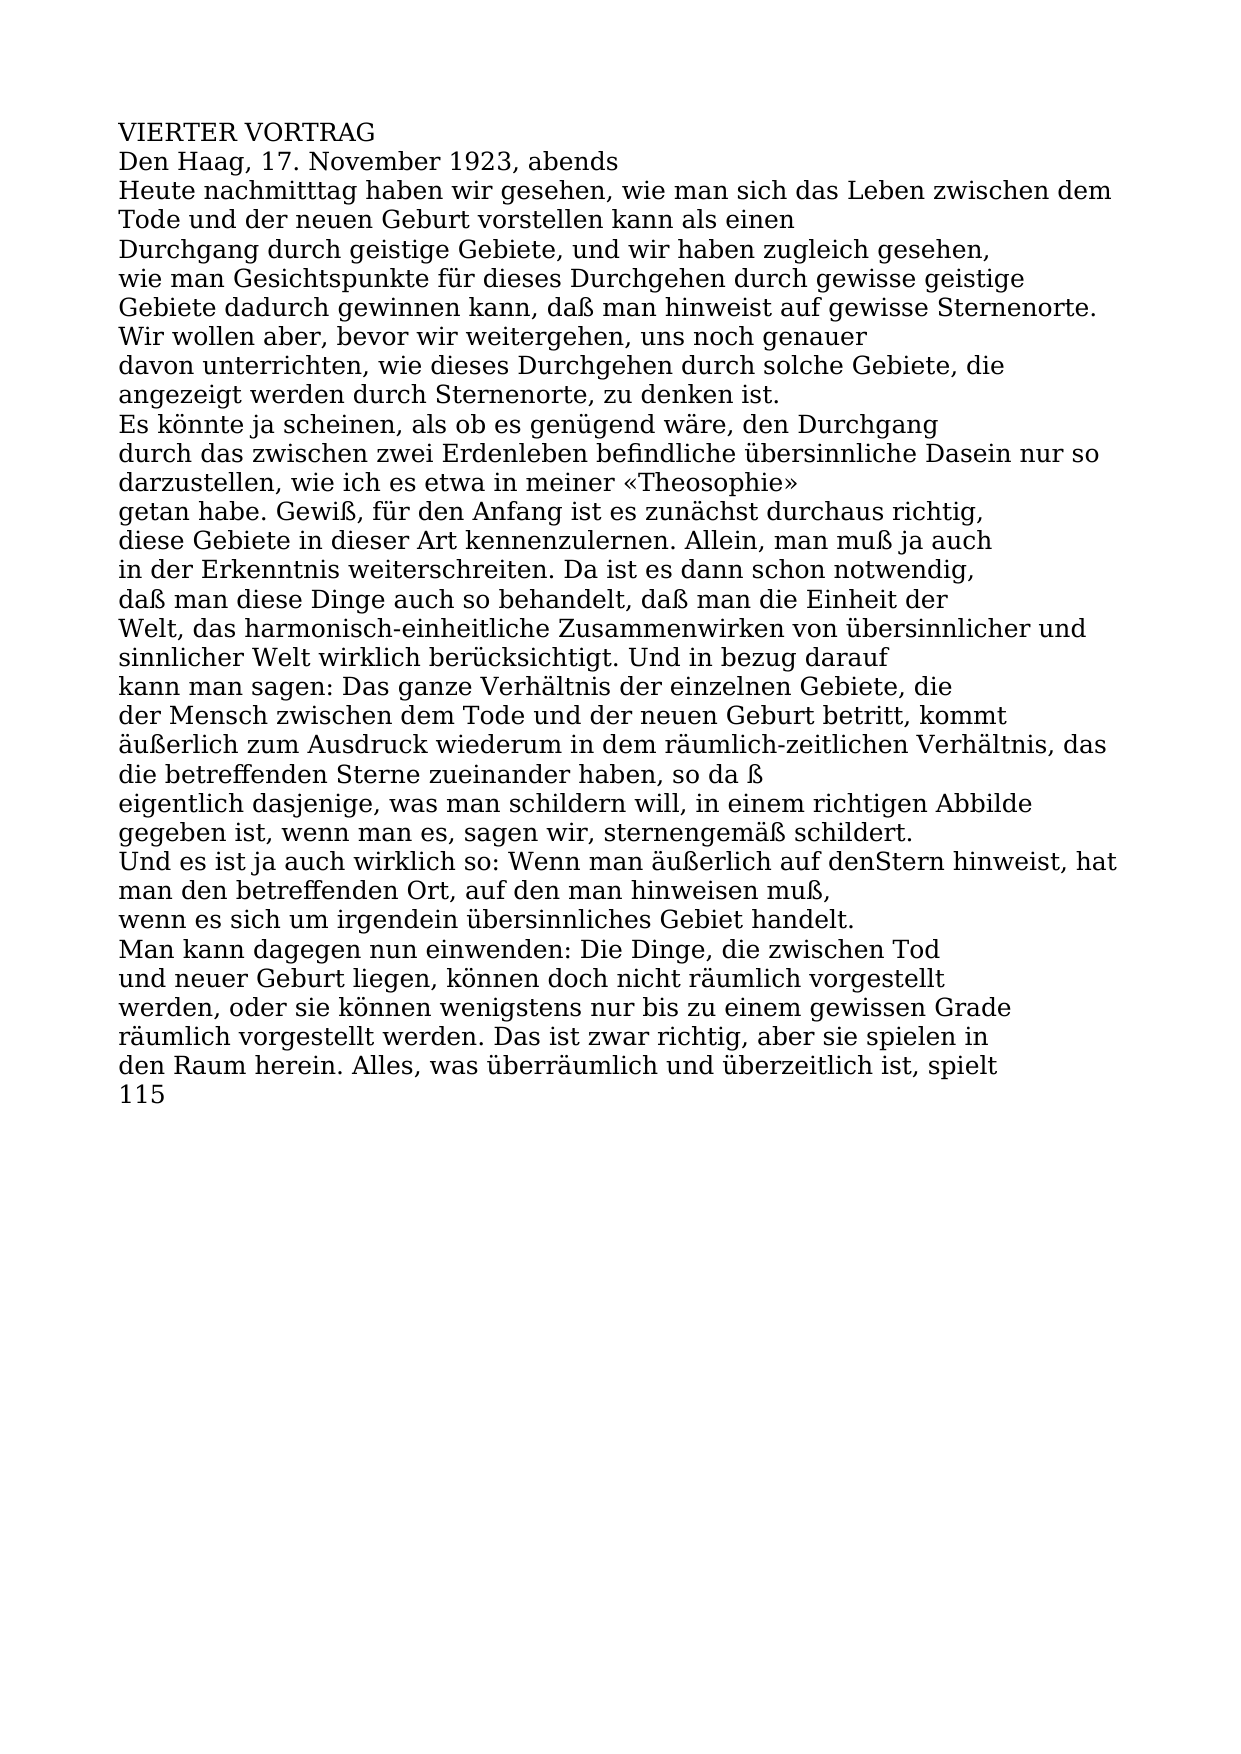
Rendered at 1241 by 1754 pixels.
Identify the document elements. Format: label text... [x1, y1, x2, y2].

text Gebiete dadurch gewinnen kann, daß man hinweist auf gewisse Sternenorte. Wir wollen aber, bevor wir weitergehen, uns noch genauer [118, 293, 1122, 351]
text durch das zwischen zwei Erdenleben befindliche übersinnliche Dasein nur so darzustellen, wie ich es etwa in meiner «Theosophie» [118, 439, 1122, 497]
text Und es ist ja auch wirklich so: Wenn man äußerlich auf denStern hinweist, hat man den betreffenden Ort, auf den man hinweisen muß, [118, 847, 1122, 906]
text der Mensch zwischen dem Tode und der neuen Geburt betritt, kommt [118, 701, 1122, 731]
text getan habe. Gewiß, für den Anfang ist es zunächst durchaus richtig, [118, 497, 1122, 526]
text werden, oder sie können wenigstens nur bis zu einem gewissen Grade [118, 993, 1122, 1022]
text angezeigt werden durch Sternenorte, zu denken ist. [118, 381, 1122, 410]
text und neuer Geburt liegen, können doch nicht räumlich vorgestellt [118, 964, 1122, 993]
text den Raum herein. Alles, was überräumlich und überzeitlich ist, spielt [118, 1051, 1122, 1081]
text Heute nachmitttag haben wir gesehen, wie man sich das Leben zwischen dem Tode und der neuen Geburt vorstellen kann als einen [118, 176, 1122, 235]
text Man kann dagegen nun einwenden: Die Dinge, die zwischen Tod [118, 935, 1122, 964]
text daß man diese Dinge auch so behandelt, daß man die Einheit der [118, 585, 1122, 614]
text Durchgang durch geistige Gebiete, und wir haben zugleich gesehen, [118, 235, 1122, 264]
text wenn es sich um irgendein übersinnliches Gebiet handelt. [118, 906, 1122, 935]
text eigentlich dasjenige, was man schildern will, in einem richtigen Abbilde gegeben ist, wenn man es, sagen wir, sternengemäß schildert. [118, 789, 1122, 847]
text VIERTER VORTRAG [118, 118, 1122, 147]
text davon unterrichten, wie dieses Durchgehen durch solche Gebiete, die [118, 351, 1122, 381]
text wie man Gesichtspunkte für dieses Durchgehen durch gewisse geistige [118, 264, 1122, 293]
text Welt, das harmonisch-einheitliche Zusammenwirken von übersinnlicher und sinnlicher Welt wirklich berücksichtigt. Und in bezug darauf [118, 614, 1122, 672]
text 115 [118, 1081, 1122, 1110]
text Den Haag, 17. November 1923, abends [118, 147, 1122, 176]
text diese Gebiete in dieser Art kennenzulernen. Allein, man muß ja auch [118, 526, 1122, 556]
text Es könnte ja scheinen, als ob es genügend wäre, den Durchgang [118, 410, 1122, 439]
text äußerlich zum Ausdruck wiederum in dem räumlich-zeitlichen Verhältnis, das die betreffenden Sterne zueinander haben, so da ß [118, 731, 1122, 789]
text in der Erkenntnis weiterschreiten. Da ist es dann schon notwendig, [118, 556, 1122, 585]
text kann man sagen: Das ganze Verhältnis der einzelnen Gebiete, die [118, 672, 1122, 701]
text räumlich vorgestellt werden. Das ist zwar richtig, aber sie spielen in [118, 1022, 1122, 1051]
